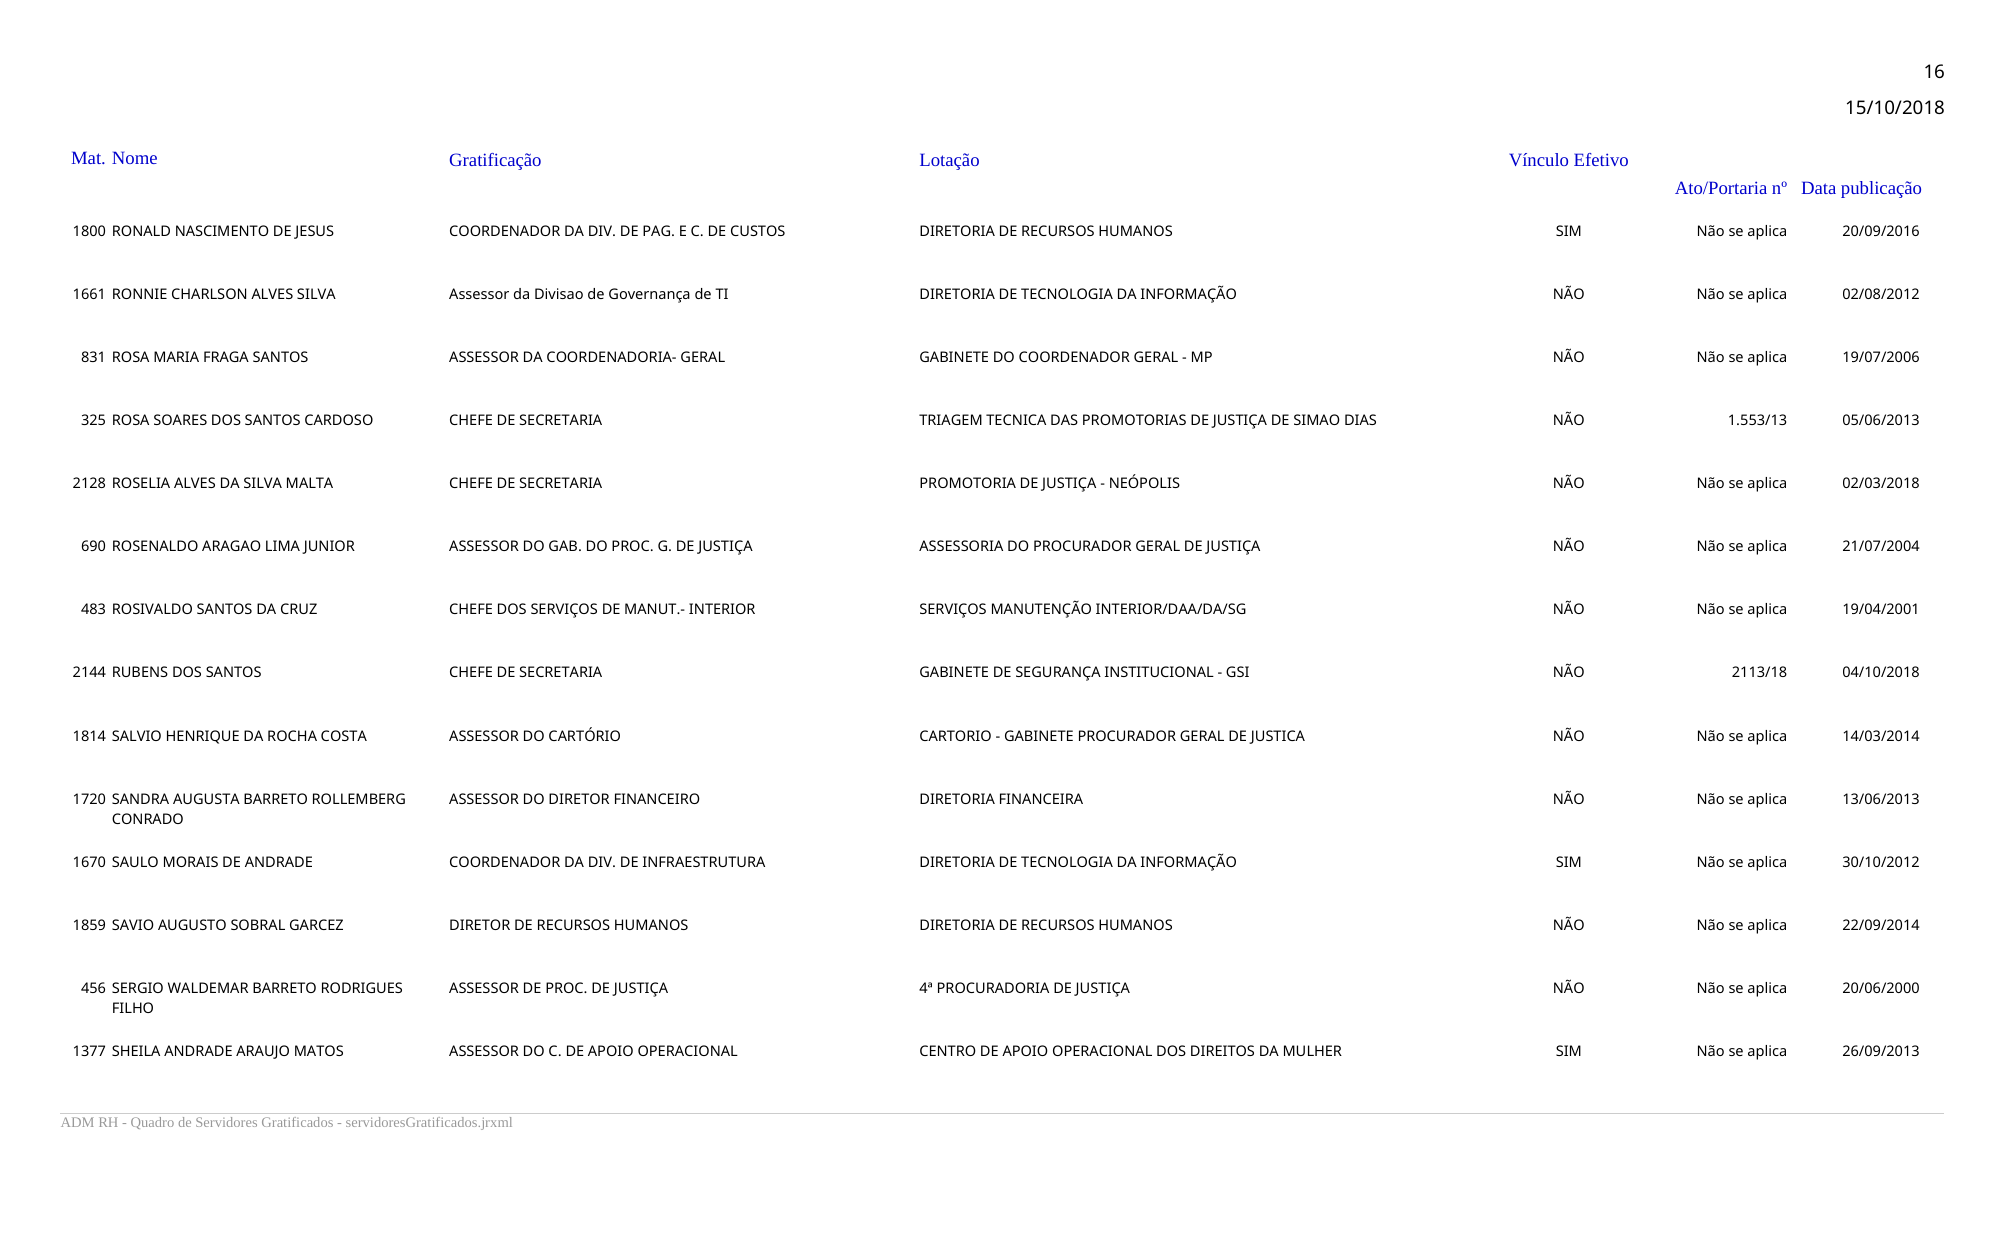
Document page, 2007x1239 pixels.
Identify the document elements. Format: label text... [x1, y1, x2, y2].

table_cell Não se aplica [1650, 852, 1787, 880]
table_cell [1787, 347, 1792, 375]
table_cell [0, 725, 9, 754]
table_cell [1486, 817, 1495, 831]
table_cell [910, 1020, 919, 1038]
table_cell 2144 [9, 662, 106, 691]
table_cell ASSESSOR DO GAB. DO PROC. G. DE JUSTIÇA [449, 536, 910, 596]
table_cell [440, 754, 449, 767]
table_cell ADM RH - Quadro de Servidores Gratificados - servidoresGratificados.jrxml [60, 1114, 1944, 1137]
table_cell 1859 [9, 915, 106, 943]
table_cell [0, 123, 2007, 146]
table_cell [910, 501, 919, 515]
table_cell 13/06/2013 [1793, 789, 1919, 817]
table_cell [0, 249, 112, 262]
table_cell [440, 536, 449, 564]
table_cell [0, 209, 2007, 217]
table_cell [440, 284, 449, 312]
table_cell [1486, 943, 1495, 957]
table_cell 690 [9, 536, 106, 564]
table_cell SANDRA AUGUSTA BARRETO ROLLEMBERG CONRADO [112, 789, 440, 849]
table_cell [440, 347, 449, 375]
table_cell [1486, 284, 1495, 312]
table_cell [0, 894, 112, 912]
table_cell 14/03/2014 [1793, 725, 1919, 754]
table_cell [1920, 410, 2007, 438]
table_header [1650, 147, 1787, 177]
table_cell [440, 894, 449, 912]
table_cell [0, 641, 112, 659]
table_cell [910, 149, 919, 177]
table_cell SERVIÇOS MANUTENÇÃO INTERIOR/DAA/DA/SG [919, 599, 1486, 659]
table_cell [199, 149, 449, 177]
table_cell [910, 880, 919, 894]
table_cell [0, 978, 9, 1006]
table_cell [440, 1041, 449, 1069]
table_cell [1486, 831, 2007, 849]
table_cell NÃO [1495, 915, 1642, 957]
table_cell [0, 1083, 112, 1101]
table_cell [440, 1020, 449, 1038]
table_cell [1920, 536, 2007, 564]
table_cell [1486, 536, 1495, 564]
table_cell [1787, 284, 1792, 312]
table_cell [440, 263, 449, 281]
table_cell [106, 852, 112, 880]
table_cell [0, 704, 112, 722]
table_cell [440, 249, 449, 262]
table_cell SIM [1495, 852, 1642, 894]
table_cell [440, 978, 449, 1006]
table_cell [910, 220, 919, 249]
table_cell [0, 452, 112, 470]
table_cell [910, 536, 919, 564]
table_cell 22/09/2014 [1793, 915, 1919, 943]
table_cell [449, 178, 910, 207]
table_cell ASSESSOR DE PROC. DE JUSTIÇA [449, 978, 910, 1038]
table_cell DIRETORIA DE RECURSOS HUMANOS [919, 220, 1486, 281]
table_cell [1642, 599, 1649, 628]
table_cell NÃO [1495, 347, 1642, 389]
table_cell 16 [1790, 59, 1944, 85]
table_cell [910, 943, 919, 957]
table_cell [910, 1041, 919, 1069]
table_cell [1920, 220, 2007, 249]
table_cell DIRETORIA DE RECURSOS HUMANOS [919, 915, 1486, 975]
table_cell 1720 [9, 789, 106, 817]
table_cell 1814 [9, 725, 106, 754]
table_cell [1642, 375, 2007, 389]
table_cell [1486, 375, 1495, 389]
table_cell [1486, 312, 1495, 326]
table_cell [0, 1020, 112, 1038]
table_cell [910, 789, 919, 817]
table_cell [910, 452, 919, 470]
table_cell [440, 768, 449, 786]
table_cell [440, 943, 449, 957]
table_cell 1.553/13 [1650, 410, 1787, 438]
table_cell 456 [9, 978, 106, 1006]
table_cell ASSESSOR DO CARTÓRIO [449, 725, 910, 786]
table_cell [440, 578, 449, 596]
table_cell 1661 [9, 284, 106, 312]
table_cell [1920, 473, 2007, 501]
table_cell [0, 789, 9, 817]
table_cell [910, 473, 919, 501]
table_cell 26/09/2013 [1793, 1041, 1919, 1069]
table_cell CHEFE DOS SERVIÇOS DE MANUT.- INTERIOR [449, 599, 910, 659]
table_cell [910, 389, 919, 407]
table_cell [1920, 978, 2007, 1006]
table_cell [1920, 284, 2007, 312]
table_cell [919, 178, 1486, 207]
table_cell [1642, 662, 1649, 691]
table_cell [106, 978, 112, 1006]
table_cell [440, 1070, 449, 1083]
table_cell [910, 347, 919, 375]
table_cell [1642, 179, 1649, 207]
table_cell [440, 599, 449, 628]
table_cell [910, 179, 919, 207]
table_cell [1642, 149, 1649, 177]
table_cell SAVIO AUGUSTO SOBRAL GARCEZ [112, 915, 440, 975]
table_cell [440, 628, 449, 641]
table_cell 20/09/2016 [1793, 220, 1919, 249]
table_cell [910, 852, 919, 880]
table_cell [1642, 536, 1649, 564]
table_cell Não se aplica [1650, 473, 1787, 501]
table_cell [0, 915, 9, 943]
table_cell 30/10/2012 [1793, 852, 1919, 880]
table_cell [910, 263, 919, 281]
table_cell [1486, 978, 1495, 1006]
table_cell [1486, 789, 1495, 817]
table_cell [910, 1083, 919, 1101]
table_cell [1787, 599, 1792, 628]
table_cell [910, 1070, 919, 1083]
table_cell [1486, 565, 1495, 578]
table_cell [0, 59, 1790, 85]
table_cell [1642, 565, 2007, 578]
table_cell [910, 326, 919, 344]
table_header [0, 0, 2007, 57]
table_cell DIRETOR DE RECURSOS HUMANOS [449, 915, 910, 975]
table_cell [910, 768, 919, 786]
table_cell [106, 599, 112, 628]
table_cell [1642, 1006, 2007, 1020]
table_cell [0, 831, 112, 849]
table_cell COORDENADOR DA DIV. DE INFRAESTRUTURA [449, 852, 910, 912]
table_cell [1486, 149, 1495, 177]
table_cell [440, 452, 449, 470]
table_cell [1495, 178, 1642, 207]
table_cell CHEFE DE SECRETARIA [449, 662, 910, 722]
table_cell 20/06/2000 [1793, 978, 1919, 1006]
table_cell Data publicação [1787, 177, 1922, 207]
table_cell [1486, 249, 1495, 262]
table_cell [440, 641, 449, 659]
table_cell [1787, 220, 1792, 249]
table_cell Vínculo Efetivo [1495, 149, 1642, 178]
table_cell 1800 [9, 220, 106, 249]
table_cell [0, 691, 112, 704]
table_cell [910, 691, 919, 704]
table_cell [1486, 326, 2007, 344]
table_cell [1486, 347, 1495, 375]
table_cell SIM [1495, 1041, 1642, 1083]
table_cell Lotação [919, 149, 1486, 178]
table_cell [0, 817, 112, 831]
table_cell [1920, 599, 2007, 628]
table_cell [106, 149, 112, 177]
table_cell 325 [9, 410, 106, 438]
table_cell [0, 1101, 2007, 1113]
table_cell [0, 1070, 112, 1083]
table_cell ROSELIA ALVES DA SILVA MALTA [112, 473, 440, 533]
table_cell [1642, 312, 2007, 326]
table_cell Não se aplica [1650, 789, 1787, 817]
table_cell [440, 438, 449, 452]
table_cell [0, 284, 9, 312]
table_cell NÃO [1495, 599, 1642, 641]
table_cell [1787, 473, 1792, 501]
table_cell [440, 326, 449, 344]
table_cell CENTRO DE APOIO OPERACIONAL DOS DIREITOS DA MULHER [919, 1041, 1486, 1101]
table_cell ROSA MARIA FRAGA SANTOS [112, 347, 440, 407]
table_cell 02/08/2012 [1793, 284, 1919, 312]
table_cell ASSESSORIA DO PROCURADOR GERAL DE JUSTIÇA [919, 536, 1486, 596]
table_cell [1486, 704, 2007, 722]
table_cell [1787, 978, 1792, 1006]
table_cell NÃO [1495, 789, 1642, 831]
table_cell ASSESSOR DO DIRETOR FINANCEIRO [449, 789, 910, 849]
table_cell CHEFE DE SECRETARIA [449, 473, 910, 533]
table_cell [1486, 691, 1495, 704]
table_cell [0, 220, 9, 249]
table_cell CARTORIO - GABINETE PROCURADOR GERAL DE JUSTICA [919, 725, 1486, 786]
table_cell [44, 177, 106, 207]
table_cell [1486, 515, 2007, 533]
table_cell [910, 754, 919, 767]
table_cell [440, 375, 449, 389]
table_cell SALVIO HENRIQUE DA ROCHA COSTA [112, 725, 440, 786]
table_cell [0, 565, 112, 578]
table_cell [910, 249, 919, 262]
table_cell [440, 473, 449, 501]
table_cell COORDENADOR DA DIV. DE PAG. E C. DE CUSTOS [449, 220, 910, 281]
table_cell [1642, 915, 1649, 943]
table_cell NÃO [1495, 473, 1642, 515]
table_cell RONNIE CHARLSON ALVES SILVA [112, 284, 440, 344]
table_cell [910, 578, 919, 596]
table_cell [910, 312, 919, 326]
table_cell Assessor da Divisao de Governança de TI [449, 284, 910, 344]
table_cell [1486, 880, 1495, 894]
table_cell [1642, 691, 2007, 704]
table_cell 831 [9, 347, 106, 375]
table_cell [1787, 410, 1792, 438]
table_cell SHEILA ANDRADE ARAUJO MATOS [112, 1041, 440, 1101]
table_cell NÃO [1495, 536, 1642, 578]
table_cell [1945, 95, 2007, 123]
table_cell [910, 565, 919, 578]
table_cell [1920, 915, 2007, 943]
table_cell [0, 852, 9, 880]
table_cell [1642, 220, 1649, 249]
table_cell [440, 312, 449, 326]
table_cell [106, 473, 112, 501]
table_cell [440, 501, 449, 515]
table_cell 1377 [9, 1041, 106, 1069]
table_header Nome [112, 147, 199, 177]
table_cell [1920, 1041, 2007, 1069]
table_cell SAULO MORAIS DE ANDRADE [112, 852, 440, 912]
table_cell Não se aplica [1650, 725, 1787, 754]
table_cell [1922, 149, 2007, 177]
table_cell [440, 410, 449, 438]
table_cell NÃO [1495, 725, 1642, 767]
table_cell 483 [9, 599, 106, 628]
table_cell [1642, 880, 2007, 894]
table_cell [1642, 943, 2007, 957]
table_cell [1642, 473, 1649, 501]
table_cell [910, 978, 919, 1006]
table_cell [0, 179, 44, 207]
table_cell [910, 628, 919, 641]
table_cell [440, 662, 449, 691]
table_cell [0, 501, 112, 515]
table_cell [1920, 852, 2007, 880]
table_cell [0, 263, 112, 281]
table_cell [0, 880, 112, 894]
table_cell [0, 536, 9, 564]
table_cell [910, 438, 919, 452]
table_cell [1642, 1070, 2007, 1083]
table_header Mat. [44, 147, 106, 177]
table_cell 1670 [9, 852, 106, 880]
table_cell [106, 220, 112, 249]
table_cell Não se aplica [1650, 220, 1787, 249]
table_cell [440, 704, 449, 722]
table_cell [1486, 1070, 1495, 1083]
table_cell [1642, 438, 2007, 452]
table_cell [910, 817, 919, 831]
table_cell [106, 789, 112, 817]
table_cell SERGIO WALDEMAR BARRETO RODRIGUES FILHO [112, 978, 440, 1038]
table_cell Não se aplica [1650, 599, 1787, 628]
table_cell [0, 1041, 9, 1069]
table_cell [910, 375, 919, 389]
table_cell Não se aplica [1650, 915, 1787, 943]
table_cell [0, 662, 9, 691]
table_cell [199, 179, 449, 207]
table_cell [1920, 347, 2007, 375]
table_cell [1642, 249, 2007, 262]
table_cell Gratificação [449, 149, 910, 178]
table_cell [0, 473, 9, 501]
table_cell [910, 641, 919, 659]
table_cell DIRETORIA DE TECNOLOGIA DA INFORMAÇÃO [919, 284, 1486, 344]
table_cell NÃO [1495, 284, 1642, 326]
table_cell [0, 375, 112, 389]
table_cell [1486, 578, 2007, 596]
table_cell [910, 704, 919, 722]
table_cell [1486, 438, 1495, 452]
table_cell [106, 179, 112, 207]
table_cell [1642, 754, 2007, 767]
table_cell [1920, 662, 2007, 691]
table_cell [1486, 662, 1495, 691]
table_cell [1787, 852, 1792, 880]
table_cell [106, 410, 112, 438]
table_cell [1486, 179, 1495, 207]
table_cell [910, 662, 919, 691]
table_cell [0, 578, 112, 596]
table_cell [910, 915, 919, 943]
table_cell [1945, 59, 2007, 85]
table_cell [440, 957, 449, 975]
table_cell 19/04/2001 [1793, 599, 1919, 628]
table_cell [1486, 389, 2007, 407]
table_cell [440, 817, 449, 831]
table_cell [910, 957, 919, 975]
table_cell [1486, 1041, 1495, 1069]
table_cell [1922, 179, 2007, 207]
table_cell DIRETORIA FINANCEIRA [919, 789, 1486, 849]
table_cell RONALD NASCIMENTO DE JESUS [112, 220, 440, 281]
table_cell [0, 347, 9, 375]
table_cell [106, 536, 112, 564]
table_cell [910, 599, 919, 628]
table_cell [106, 915, 112, 943]
table_cell NÃO [1495, 410, 1642, 452]
table_cell [1486, 957, 2007, 975]
table_cell [440, 389, 449, 407]
table_cell [910, 515, 919, 533]
table_cell 05/06/2013 [1793, 410, 1919, 438]
table_cell [1486, 915, 1495, 943]
table_cell [0, 1006, 112, 1020]
table_cell [910, 894, 919, 912]
table_cell [1787, 1041, 1792, 1069]
table_cell [1787, 789, 1792, 817]
table_cell [0, 312, 112, 326]
table_cell [106, 725, 112, 754]
table_cell [440, 852, 449, 880]
table_cell 15/10/2018 [1790, 95, 1944, 123]
table_cell [0, 85, 2007, 91]
table_cell [1486, 628, 1495, 641]
table_cell [910, 410, 919, 438]
table_cell [1486, 852, 1495, 880]
table_cell [440, 1006, 449, 1020]
table_cell 4ª PROCURADORIA DE JUSTIÇA [919, 978, 1486, 1038]
table_cell [0, 326, 112, 344]
table_cell [1486, 768, 2007, 786]
table_cell [0, 149, 44, 177]
table_cell [1486, 410, 1495, 438]
table_cell [106, 284, 112, 312]
table_cell [1486, 599, 1495, 628]
table_cell [1642, 725, 1649, 754]
table_cell GABINETE DE SEGURANÇA INSTITUCIONAL - GSI [919, 662, 1486, 722]
table_cell [112, 177, 199, 207]
table_cell [440, 880, 449, 894]
table_cell [1486, 263, 2007, 281]
table_cell 02/03/2018 [1793, 473, 1919, 501]
table_cell [1920, 725, 2007, 754]
table_cell [440, 1083, 449, 1101]
table_cell [1642, 347, 1649, 375]
table_cell SIM [1495, 220, 1642, 262]
table_cell 21/07/2004 [1793, 536, 1919, 564]
table_cell [0, 943, 112, 957]
table_cell [910, 284, 919, 312]
table_cell [440, 220, 449, 249]
table_cell [0, 768, 112, 786]
table_cell [1642, 284, 1649, 312]
table_cell [440, 915, 449, 943]
table_cell [1920, 789, 2007, 817]
table_cell [1642, 501, 2007, 515]
table_cell [1486, 1006, 1495, 1020]
table_cell [1787, 662, 1792, 691]
table_cell [1787, 536, 1792, 564]
table_cell PROMOTORIA DE JUSTIÇA - NEÓPOLIS [919, 473, 1486, 533]
table_cell [1486, 501, 1495, 515]
table_cell [0, 95, 1790, 123]
table_cell [1486, 220, 1495, 249]
table_cell [106, 1041, 112, 1069]
table_cell [440, 831, 449, 849]
table_cell [440, 565, 449, 578]
table_cell [1642, 978, 1649, 1006]
table_cell [106, 347, 112, 375]
table_cell ASSESSOR DO C. DE APOIO OPERACIONAL [449, 1041, 910, 1101]
table_cell Não se aplica [1650, 284, 1787, 312]
table_cell 2128 [9, 473, 106, 501]
table_cell GABINETE DO COORDENADOR GERAL - MP [919, 347, 1486, 407]
table_cell Não se aplica [1650, 347, 1787, 375]
table_cell [106, 662, 112, 691]
table_cell [1642, 817, 2007, 831]
table_cell [1486, 1083, 2007, 1101]
table_cell [440, 691, 449, 704]
table_cell [1642, 410, 1649, 438]
table_cell [440, 515, 449, 533]
table_cell [1486, 452, 2007, 470]
table_cell CHEFE DE SECRETARIA [449, 410, 910, 470]
table_cell ROSIVALDO SANTOS DA CRUZ [112, 599, 440, 659]
table_cell [1787, 725, 1792, 754]
table_cell [1486, 754, 1495, 767]
table_cell [0, 389, 112, 407]
table_cell [440, 789, 449, 817]
table_cell TRIAGEM TECNICA DAS PROMOTORIAS DE JUSTIÇA DE SIMAO DIAS [919, 410, 1486, 470]
table_cell [910, 1006, 919, 1020]
table_cell [0, 957, 112, 975]
table_header [1787, 147, 1922, 177]
table_cell [0, 410, 9, 438]
table_cell ROSENALDO ARAGAO LIMA JUNIOR [112, 536, 440, 596]
table_cell [0, 628, 112, 641]
table_cell Não se aplica [1650, 536, 1787, 564]
table_cell [1486, 725, 1495, 754]
table_cell [1945, 1113, 2007, 1137]
table_cell [1486, 1020, 2007, 1038]
table_cell [1642, 789, 1649, 817]
table_cell [1642, 1041, 1649, 1069]
table_cell [910, 831, 919, 849]
table_cell NÃO [1495, 662, 1642, 704]
table_cell Não se aplica [1650, 978, 1787, 1006]
table_cell [1486, 473, 1495, 501]
table_cell [0, 754, 112, 767]
table_cell [1787, 915, 1792, 943]
table_cell NÃO [1495, 978, 1642, 1020]
table_cell DIRETORIA DE TECNOLOGIA DA INFORMAÇÃO [919, 852, 1486, 912]
table_cell RUBENS DOS SANTOS [112, 662, 440, 722]
table_cell [0, 515, 112, 533]
table_cell [1642, 628, 2007, 641]
table_cell [0, 438, 112, 452]
table_cell [0, 1113, 60, 1137]
table_cell Ato/Portaria nº [1650, 177, 1787, 207]
table_cell [910, 725, 919, 754]
table_cell ASSESSOR DA COORDENADORIA- GERAL [449, 347, 910, 407]
table_cell 19/07/2006 [1793, 347, 1919, 375]
table_cell [440, 725, 449, 754]
table_cell [0, 599, 9, 628]
table_cell Não se aplica [1650, 1041, 1787, 1069]
table_cell 2113/18 [1650, 662, 1787, 691]
table_cell [1486, 641, 2007, 659]
table_cell ROSA SOARES DOS SANTOS CARDOSO [112, 410, 440, 470]
table_cell [1642, 852, 1649, 880]
table_cell [1486, 894, 2007, 912]
table_cell 04/10/2018 [1793, 662, 1919, 691]
